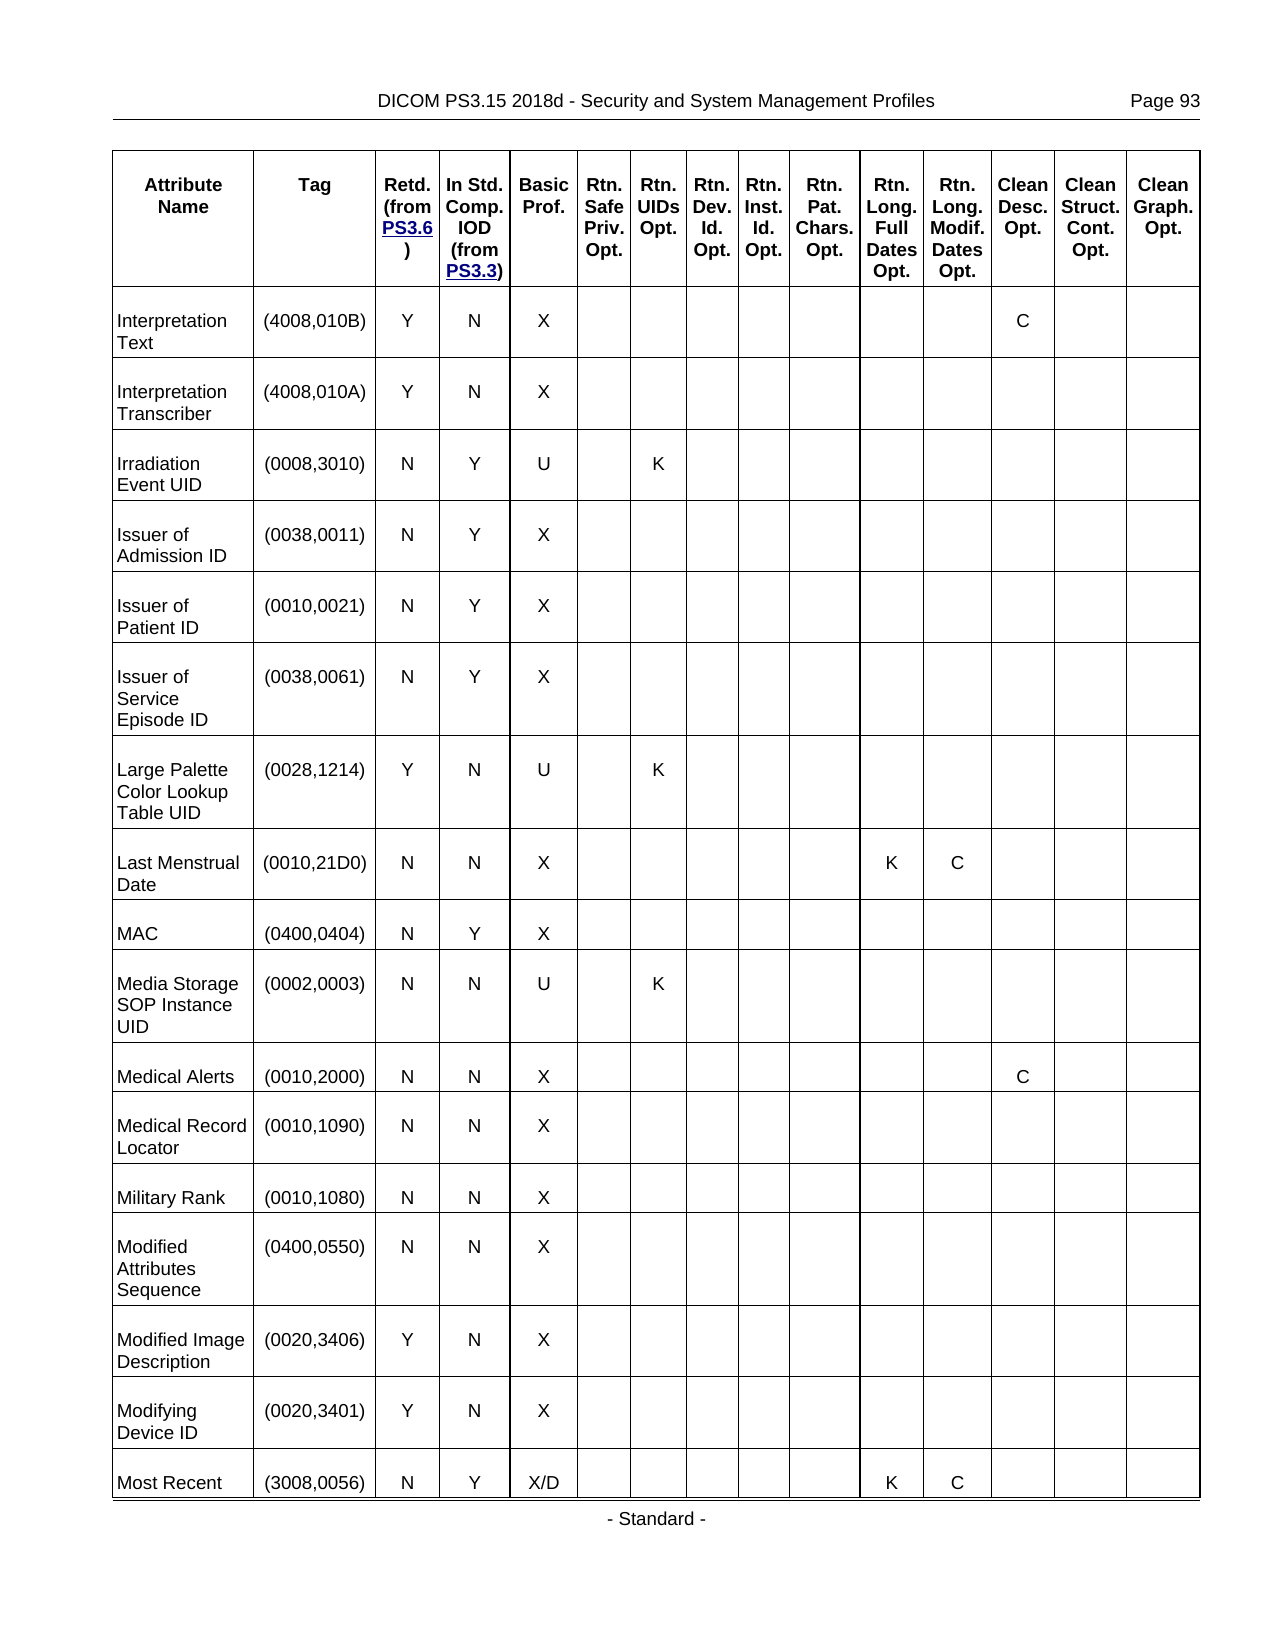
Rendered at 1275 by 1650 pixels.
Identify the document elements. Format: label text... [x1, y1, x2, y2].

table_cell [631, 572, 686, 642]
table_cell [861, 572, 923, 642]
table_cell N [440, 1213, 509, 1305]
table_cell [1127, 287, 1199, 357]
table_cell [992, 1449, 1054, 1497]
table_cell U [511, 736, 577, 828]
table_header Rtn. Long. Full Dates Opt. [861, 151, 923, 286]
table_cell N [376, 1449, 439, 1497]
table_cell [687, 736, 738, 828]
table_cell [631, 829, 686, 899]
table_cell [1055, 1306, 1126, 1376]
table_cell [924, 1306, 991, 1376]
table_cell [739, 1092, 789, 1162]
table_cell K [631, 736, 686, 828]
table_cell N [440, 736, 509, 828]
table_cell [992, 572, 1054, 642]
table_cell [578, 358, 630, 428]
table_cell [578, 572, 630, 642]
table_cell X [511, 1306, 577, 1376]
table_cell N [440, 358, 509, 428]
table_cell [1055, 572, 1126, 642]
table_cell (0020,3401) [254, 1377, 375, 1447]
table_cell N [440, 950, 509, 1042]
table_cell [790, 1213, 859, 1305]
table_cell N [376, 1213, 439, 1305]
table_cell N [440, 1306, 509, 1376]
table_cell [1055, 1043, 1126, 1091]
table_cell K [861, 1449, 923, 1497]
table_cell [1127, 900, 1199, 949]
table_cell N [376, 501, 439, 571]
table_cell [631, 1092, 686, 1162]
table_cell [992, 358, 1054, 428]
table_cell [687, 1306, 738, 1376]
table_cell [739, 287, 789, 357]
table_cell N [376, 643, 439, 735]
table_cell [1127, 1449, 1199, 1497]
table_cell [739, 736, 789, 828]
table_cell [1127, 736, 1199, 828]
table_cell C [924, 829, 991, 899]
table_cell [578, 950, 630, 1042]
table_cell [924, 501, 991, 571]
table_cell K [631, 430, 686, 500]
table_cell X/D [511, 1449, 577, 1497]
table_cell [790, 1377, 859, 1447]
table_cell [739, 501, 789, 571]
table_cell [861, 287, 923, 357]
table_cell Y [376, 1377, 439, 1447]
table_cell [631, 287, 686, 357]
table_cell [992, 1377, 1054, 1447]
table_header Clean Struct. Cont. Opt. [1055, 151, 1126, 286]
table_cell [790, 900, 859, 949]
table_cell (0010,0021) [254, 572, 375, 642]
table_cell [687, 1213, 738, 1305]
table_cell X [511, 358, 577, 428]
table_cell (0010,1090) [254, 1092, 375, 1162]
table_cell [739, 358, 789, 428]
table_cell [861, 1164, 923, 1212]
table_cell X [511, 1213, 577, 1305]
table_cell [687, 1092, 738, 1162]
table_cell X [511, 829, 577, 899]
table_cell [631, 358, 686, 428]
table_cell Medical Alerts [113, 1043, 253, 1091]
table_cell [578, 1449, 630, 1497]
table_cell [631, 1213, 686, 1305]
table_cell [861, 1092, 923, 1162]
table_cell [739, 1306, 789, 1376]
table_cell X [511, 900, 577, 949]
table_cell [578, 287, 630, 357]
table_cell [790, 287, 859, 357]
table_cell N [376, 1092, 439, 1162]
table_cell [1127, 950, 1199, 1042]
table_cell X [511, 1043, 577, 1091]
table_cell N [376, 1164, 439, 1212]
table_cell [1055, 1377, 1126, 1447]
table_cell [631, 1377, 686, 1447]
table_header Clean Desc. Opt. [992, 151, 1054, 286]
table_cell U [511, 950, 577, 1042]
table_cell [924, 1213, 991, 1305]
table_cell N [376, 829, 439, 899]
table_cell [924, 736, 991, 828]
table_cell [1055, 900, 1126, 949]
table_cell U [511, 430, 577, 500]
table_cell X [511, 1092, 577, 1162]
table_cell Y [440, 900, 509, 949]
table_cell Issuer of Service Episode ID [113, 643, 253, 735]
table_cell Modified Image Description [113, 1306, 253, 1376]
table_cell [687, 287, 738, 357]
table_header Tag [254, 151, 375, 286]
table_cell (3008,0056) [254, 1449, 375, 1497]
table_cell X [511, 572, 577, 642]
table_cell [1055, 736, 1126, 828]
table_header Rtn. Inst. Id. Opt. [739, 151, 789, 286]
table_cell (0400,0550) [254, 1213, 375, 1305]
table_cell [1055, 1164, 1126, 1212]
table_cell [631, 1449, 686, 1497]
table_cell (0400,0404) [254, 900, 375, 949]
table_cell [631, 900, 686, 949]
table_cell [992, 1213, 1054, 1305]
table_cell [631, 1306, 686, 1376]
table_cell (0038,0061) [254, 643, 375, 735]
table_cell [1127, 430, 1199, 500]
table_cell [1055, 358, 1126, 428]
table_cell (0002,0003) [254, 950, 375, 1042]
table_cell Modified Attributes Sequence [113, 1213, 253, 1305]
table_cell [924, 1043, 991, 1091]
table_cell [578, 1043, 630, 1091]
table_cell [790, 950, 859, 1042]
table_cell [790, 1306, 859, 1376]
table_cell [992, 1092, 1054, 1162]
table_cell Military Rank [113, 1164, 253, 1212]
table_cell Most Recent [113, 1449, 253, 1497]
table_cell [924, 643, 991, 735]
table_cell (0010,21D0) [254, 829, 375, 899]
table_cell [861, 736, 923, 828]
table_cell Issuer of Patient ID [113, 572, 253, 642]
table_cell N [376, 572, 439, 642]
table_cell [992, 1164, 1054, 1212]
table_cell C [992, 287, 1054, 357]
table_cell (4008,010A) [254, 358, 375, 428]
table_cell N [440, 1092, 509, 1162]
table_cell [992, 900, 1054, 949]
table_cell [861, 643, 923, 735]
table_cell C [992, 1043, 1054, 1091]
table_cell [992, 430, 1054, 500]
table_cell [578, 1092, 630, 1162]
table_cell [1127, 501, 1199, 571]
table_cell [861, 900, 923, 949]
table_header Rtn. Dev. Id. Opt. [687, 151, 738, 286]
table_cell [578, 1306, 630, 1376]
table_cell [924, 1092, 991, 1162]
table_header Rtn. Safe Priv. Opt. [578, 151, 630, 286]
table_cell [924, 1164, 991, 1212]
table_cell X [511, 287, 577, 357]
table_cell [1127, 829, 1199, 899]
table_cell MAC [113, 900, 253, 949]
table_cell [790, 1092, 859, 1162]
table_cell [1055, 1449, 1126, 1497]
table_cell [790, 829, 859, 899]
table_header Clean Graph. Opt. [1127, 151, 1199, 286]
table_cell [739, 950, 789, 1042]
table_cell [687, 1377, 738, 1447]
table_cell [1127, 358, 1199, 428]
table_cell [790, 358, 859, 428]
table_cell [1055, 950, 1126, 1042]
table_cell [631, 1043, 686, 1091]
table_cell [790, 501, 859, 571]
table_cell [992, 736, 1054, 828]
table_cell [861, 358, 923, 428]
table_cell [924, 430, 991, 500]
table_cell (0020,3406) [254, 1306, 375, 1376]
table_cell [687, 829, 738, 899]
table_header Basic Prof. [511, 151, 577, 286]
table_cell [861, 1377, 923, 1447]
table_cell [1055, 1092, 1126, 1162]
table_cell [687, 950, 738, 1042]
table_cell [739, 829, 789, 899]
table_cell [687, 1043, 738, 1091]
table_cell [992, 1306, 1054, 1376]
table_cell [1055, 430, 1126, 500]
table_header Rtn. Pat. Chars. Opt. [790, 151, 859, 286]
table_cell N [440, 1377, 509, 1447]
table_cell Last Menstrual Date [113, 829, 253, 899]
table_cell K [861, 829, 923, 899]
table_header Rtn. UIDs Opt. [631, 151, 686, 286]
table_header Rtn. Long. Modif. Dates Opt. [924, 151, 991, 286]
table_cell [1127, 1164, 1199, 1212]
table_header Attribute Name [113, 151, 253, 286]
table_cell [1127, 1043, 1199, 1091]
table_cell (0038,0011) [254, 501, 375, 571]
table_cell (0010,2000) [254, 1043, 375, 1091]
table_cell [1127, 1092, 1199, 1162]
table_cell [992, 829, 1054, 899]
table_cell Y [440, 1449, 509, 1497]
table_cell [992, 643, 1054, 735]
table_cell [1127, 643, 1199, 735]
table_cell [790, 1164, 859, 1212]
table_cell N [440, 829, 509, 899]
table_cell N [376, 950, 439, 1042]
table_cell (0028,1214) [254, 736, 375, 828]
table_cell [861, 501, 923, 571]
table_cell N [440, 1164, 509, 1212]
table_cell Y [376, 358, 439, 428]
table_cell [687, 643, 738, 735]
table_cell [924, 572, 991, 642]
table_cell [1055, 287, 1126, 357]
table_cell Y [440, 572, 509, 642]
table_cell X [511, 643, 577, 735]
table_cell N [376, 430, 439, 500]
table_cell Y [376, 736, 439, 828]
table_cell [790, 736, 859, 828]
table_cell [924, 287, 991, 357]
table_header In Std. Comp. IOD (from PS3.3) [440, 151, 509, 286]
table_cell (0010,1080) [254, 1164, 375, 1212]
table_cell [992, 501, 1054, 571]
table_cell [790, 572, 859, 642]
table_cell Large Palette Color Lookup Table UID [113, 736, 253, 828]
table_cell Interpretation Transcriber [113, 358, 253, 428]
table_cell N [376, 1043, 439, 1091]
table_cell [687, 501, 738, 571]
table_cell N [440, 287, 509, 357]
table_cell [578, 643, 630, 735]
table_cell [861, 1213, 923, 1305]
table_cell [924, 950, 991, 1042]
table_cell [578, 1213, 630, 1305]
table_cell [739, 1213, 789, 1305]
table_cell [739, 430, 789, 500]
table_cell [578, 501, 630, 571]
table_cell [861, 1043, 923, 1091]
table_cell [687, 358, 738, 428]
table_cell [1055, 1213, 1126, 1305]
table_cell [1055, 501, 1126, 571]
table_cell [790, 1043, 859, 1091]
table_cell [790, 430, 859, 500]
table_cell [687, 1449, 738, 1497]
table_cell [578, 900, 630, 949]
table_cell X [511, 1377, 577, 1447]
table_cell [739, 1043, 789, 1091]
table_cell Y [440, 643, 509, 735]
table_cell X [511, 1164, 577, 1212]
table_cell [790, 1449, 859, 1497]
table_cell [1055, 643, 1126, 735]
table_cell [578, 430, 630, 500]
table_cell [739, 900, 789, 949]
table_cell [924, 1377, 991, 1447]
table_cell (4008,010B) [254, 287, 375, 357]
table_cell [1127, 1213, 1199, 1305]
table_cell [631, 501, 686, 571]
table_cell [1127, 1306, 1199, 1376]
table_cell Y [440, 501, 509, 571]
table_cell [578, 1377, 630, 1447]
table_cell X [511, 501, 577, 571]
table_cell [739, 1164, 789, 1212]
table_cell [739, 1377, 789, 1447]
table_cell K [631, 950, 686, 1042]
table_cell [1127, 572, 1199, 642]
table_cell N [440, 1043, 509, 1091]
table_cell [739, 572, 789, 642]
table_cell [631, 1164, 686, 1212]
table_cell Media Storage SOP Instance UID [113, 950, 253, 1042]
table_cell [739, 643, 789, 735]
table_cell [861, 950, 923, 1042]
table_cell [687, 572, 738, 642]
table_cell Medical Record Locator [113, 1092, 253, 1162]
table_cell Interpretation Text [113, 287, 253, 357]
table_cell Y [376, 287, 439, 357]
table_cell Modifying Device ID [113, 1377, 253, 1447]
table_cell [790, 643, 859, 735]
table_cell [739, 1449, 789, 1497]
table_cell [631, 643, 686, 735]
table_cell [1055, 829, 1126, 899]
table_header Retd. (from PS3.6) [376, 151, 439, 286]
table_cell Issuer of Admission ID [113, 501, 253, 571]
table_cell N [376, 900, 439, 949]
table_cell [924, 900, 991, 949]
table_cell (0008,3010) [254, 430, 375, 500]
table_cell [924, 358, 991, 428]
table_cell Y [440, 430, 509, 500]
table_cell [1127, 1377, 1199, 1447]
table_cell [687, 1164, 738, 1212]
table_cell Y [376, 1306, 439, 1376]
table_cell [578, 736, 630, 828]
table_cell [687, 430, 738, 500]
table_cell Irradiation Event UID [113, 430, 253, 500]
table_cell [992, 950, 1054, 1042]
table_cell [861, 430, 923, 500]
table_cell [687, 900, 738, 949]
table_cell C [924, 1449, 991, 1497]
table_cell [861, 1306, 923, 1376]
table_cell [578, 829, 630, 899]
table_cell [578, 1164, 630, 1212]
